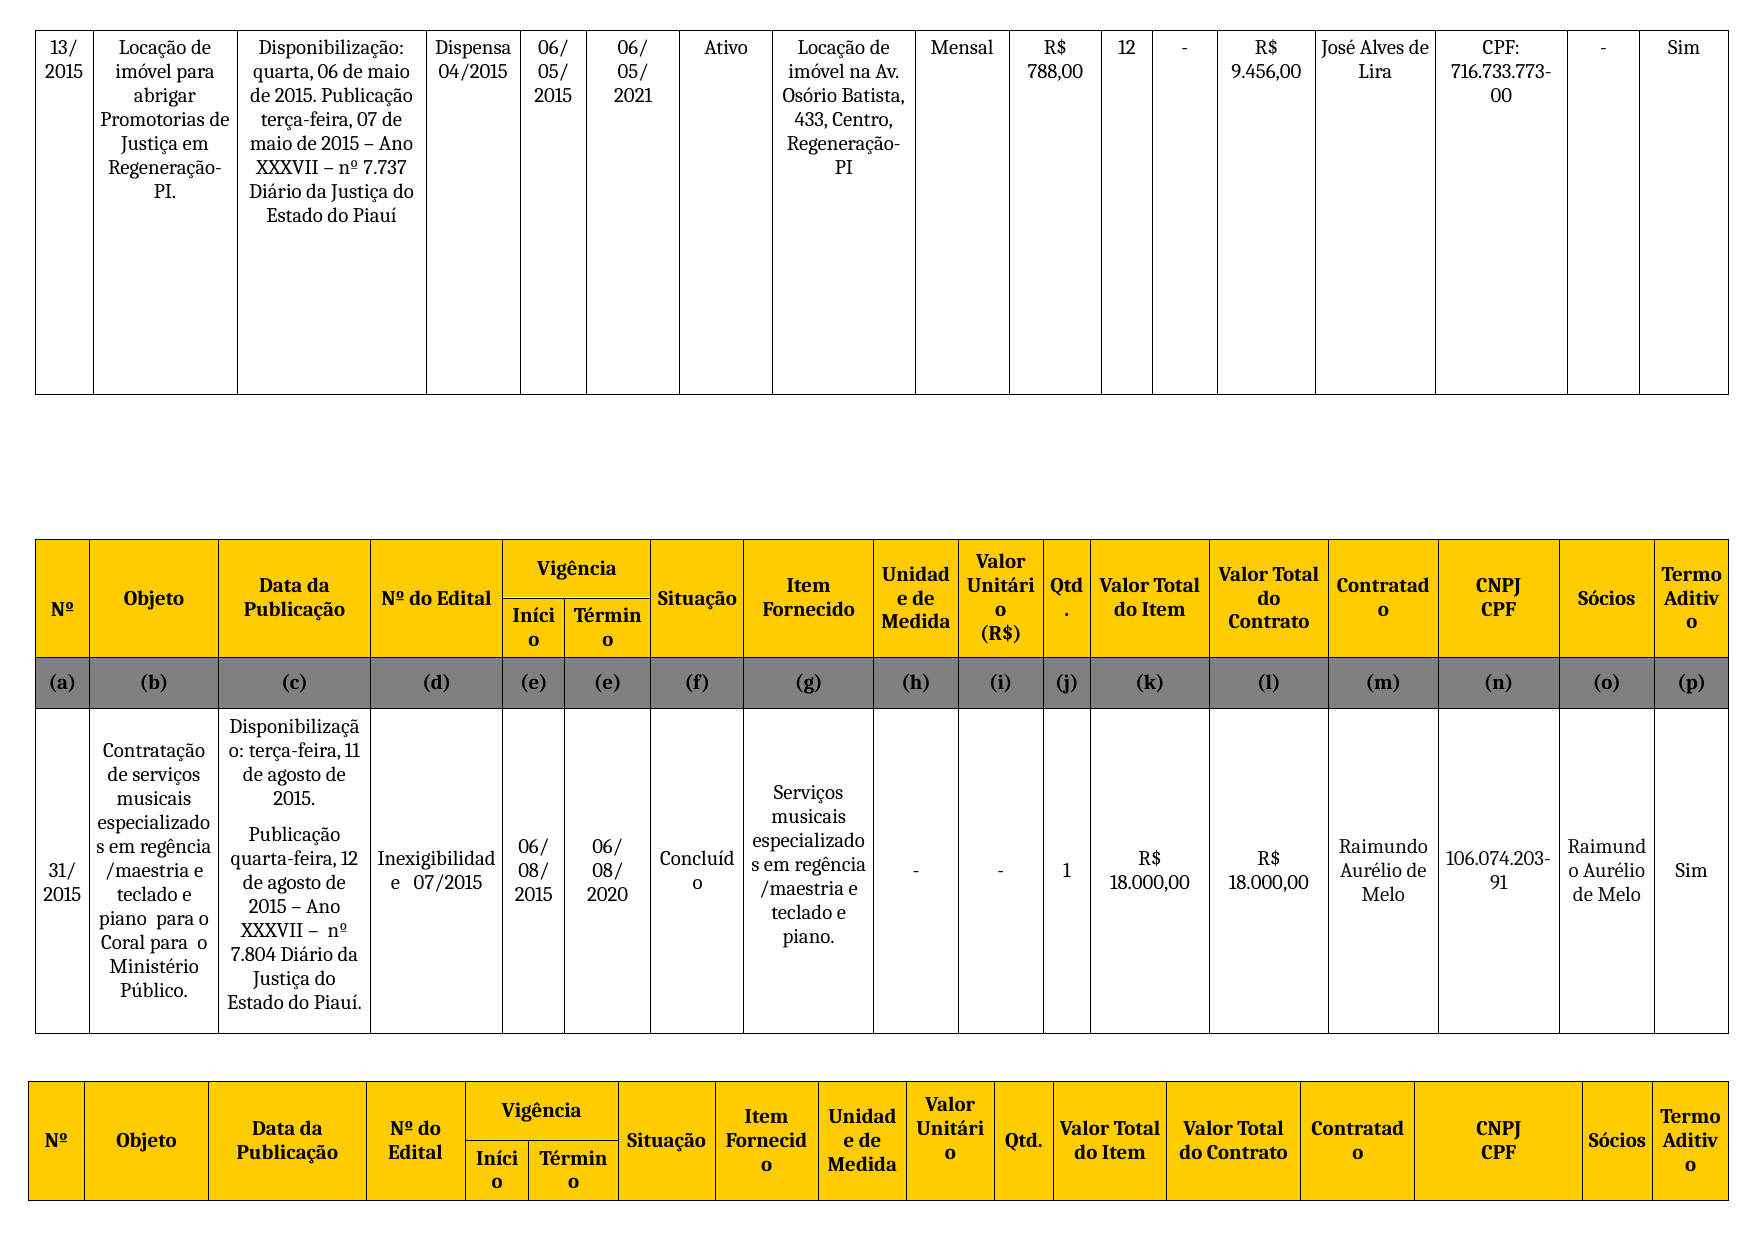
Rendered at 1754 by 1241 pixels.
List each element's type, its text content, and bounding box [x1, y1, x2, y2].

table_cell R$ 788,00 [1010, 31, 1101, 394]
table_header Contratado [1329, 540, 1438, 657]
table_header CNPJ CPF [1439, 540, 1559, 657]
table_cell 13/ 2015 [36, 31, 93, 394]
table_header Situação [619, 1082, 715, 1200]
table_cell Ativo [680, 31, 772, 394]
table_header Nº do Edital [371, 540, 502, 657]
table_cell (h) [874, 658, 958, 708]
table_cell (e) [503, 658, 564, 708]
table_cell Locação de imóvel para abrigar Promotorias de Justiça em Regeneração-PI. [94, 31, 237, 394]
table_cell 06/ 05/ 2015 [521, 31, 586, 394]
table_header Item Fornecido [716, 1082, 818, 1200]
table_cell (o) [1560, 658, 1654, 708]
table_cell Locação de imóvel na Av. Osório Batista, 433, Centro, Regeneração-PI [773, 31, 915, 394]
table_header Data da Publicação [209, 1082, 366, 1200]
table_cell Raimundo Aurélio de Melo [1329, 709, 1438, 1033]
table_header Situação [651, 540, 743, 657]
table_cell Serviços musicais especializados em regência /maestria e teclado e piano. [744, 709, 873, 1033]
table_header Valor Unitário [907, 1082, 994, 1200]
table_cell 1 [1044, 709, 1090, 1033]
table_cell 106.074.203-91 [1439, 709, 1559, 1033]
table_cell 06/ 08/ 2020 [565, 709, 650, 1033]
table_cell (a) [36, 658, 89, 708]
table_cell R$ 18.000,00 [1091, 709, 1209, 1033]
table_header Termo Aditivo [1655, 540, 1728, 657]
table_header Qtd. [995, 1082, 1053, 1200]
table_cell CPF: 716.733.773-00 [1436, 31, 1567, 394]
table_cell - [959, 709, 1043, 1033]
table_cell 12 [1102, 31, 1152, 394]
table_cell (p) [1655, 658, 1728, 708]
table_cell 06/ 05/ 2021 [587, 31, 679, 394]
table_cell (n) [1439, 658, 1559, 708]
table_header Item Fornecido [744, 540, 873, 657]
table_header Nº do Edital [367, 1082, 465, 1200]
table_cell 31/ 2015 [36, 709, 89, 1033]
table_header CNPJ CPF [1415, 1082, 1582, 1200]
table_cell Contratação de serviços musicais especializados em regência /maestria e teclado e piano para o Coral para o Ministério Público. [90, 709, 218, 1033]
table_cell Sim [1640, 31, 1728, 394]
table_cell Disponibilização: terça-feira, 11 de agosto de 2015. Publicação quarta-feira, 12 de agosto de 2015 – Ano XXXVII – nº 7.804 Diário da Justiça do Estado do Piauí. [219, 709, 370, 1033]
table_cell Início [466, 1141, 528, 1200]
table_cell (i) [959, 658, 1043, 708]
table_cell Raimundo Aurélio de Melo [1560, 709, 1654, 1033]
table_header Qtd. [1044, 540, 1090, 657]
table_cell R$ 9.456,00 [1218, 31, 1315, 394]
table_cell (e) [565, 658, 650, 708]
table_header Sócios [1583, 1082, 1652, 1200]
table_cell (k) [1091, 658, 1209, 708]
table_cell Disponibilização: quarta, 06 de maio de 2015. Publicação terça-feira, 07 de maio de 2015 – Ano XXXVII – nº 7.737 Diário da Justiça do Estado do Piauí [238, 31, 426, 394]
table_cell - [874, 709, 958, 1033]
table_cell (g) [744, 658, 873, 708]
table_header Contratado [1301, 1082, 1414, 1200]
table_header Unidade de Medida [874, 540, 958, 657]
table_cell Término [565, 599, 650, 657]
table_header Valor Total do Contrato [1167, 1082, 1300, 1200]
table_cell (l) [1210, 658, 1328, 708]
table_cell Mensal [916, 31, 1009, 394]
table_header Data da Publicação [219, 540, 370, 657]
table_header Valor Unitário (R$) [959, 540, 1043, 657]
table_cell - [1568, 31, 1639, 394]
table_cell (c) [219, 658, 370, 708]
table_header Objeto [85, 1082, 208, 1200]
table_cell (j) [1044, 658, 1090, 708]
table_header Termo Aditivo [1653, 1082, 1728, 1200]
table_cell Concluído [651, 709, 743, 1033]
table_cell R$ 18.000,00 [1210, 709, 1328, 1033]
table_header Vigência [466, 1082, 618, 1140]
table_cell Inexigibilidade 07/2015 [371, 709, 502, 1033]
table_header Nº [36, 540, 89, 657]
table_cell (f) [651, 658, 743, 708]
table_cell 06/ 08/ 2015 [503, 709, 564, 1033]
table_header Objeto [90, 540, 218, 657]
table_cell Início [503, 599, 564, 657]
table_cell (m) [1329, 658, 1438, 708]
table_cell José Alves de Lira [1316, 31, 1435, 394]
table_cell (b) [90, 658, 218, 708]
table_cell (d) [371, 658, 502, 708]
table_header Valor Total do Item [1091, 540, 1209, 657]
table_cell Término [529, 1141, 618, 1200]
table_cell Dispensa 04/2015 [427, 31, 520, 394]
table_header Valor Total do Item [1054, 1082, 1166, 1200]
table_cell Sim [1655, 709, 1728, 1033]
table_header Valor Total do Contrato [1210, 540, 1328, 657]
table_cell - [1153, 31, 1217, 394]
table_header Unidade de Medida [819, 1082, 906, 1200]
table_header Nº [29, 1082, 84, 1200]
table_header Vigência [503, 540, 650, 597]
table_header Sócios [1560, 540, 1654, 657]
